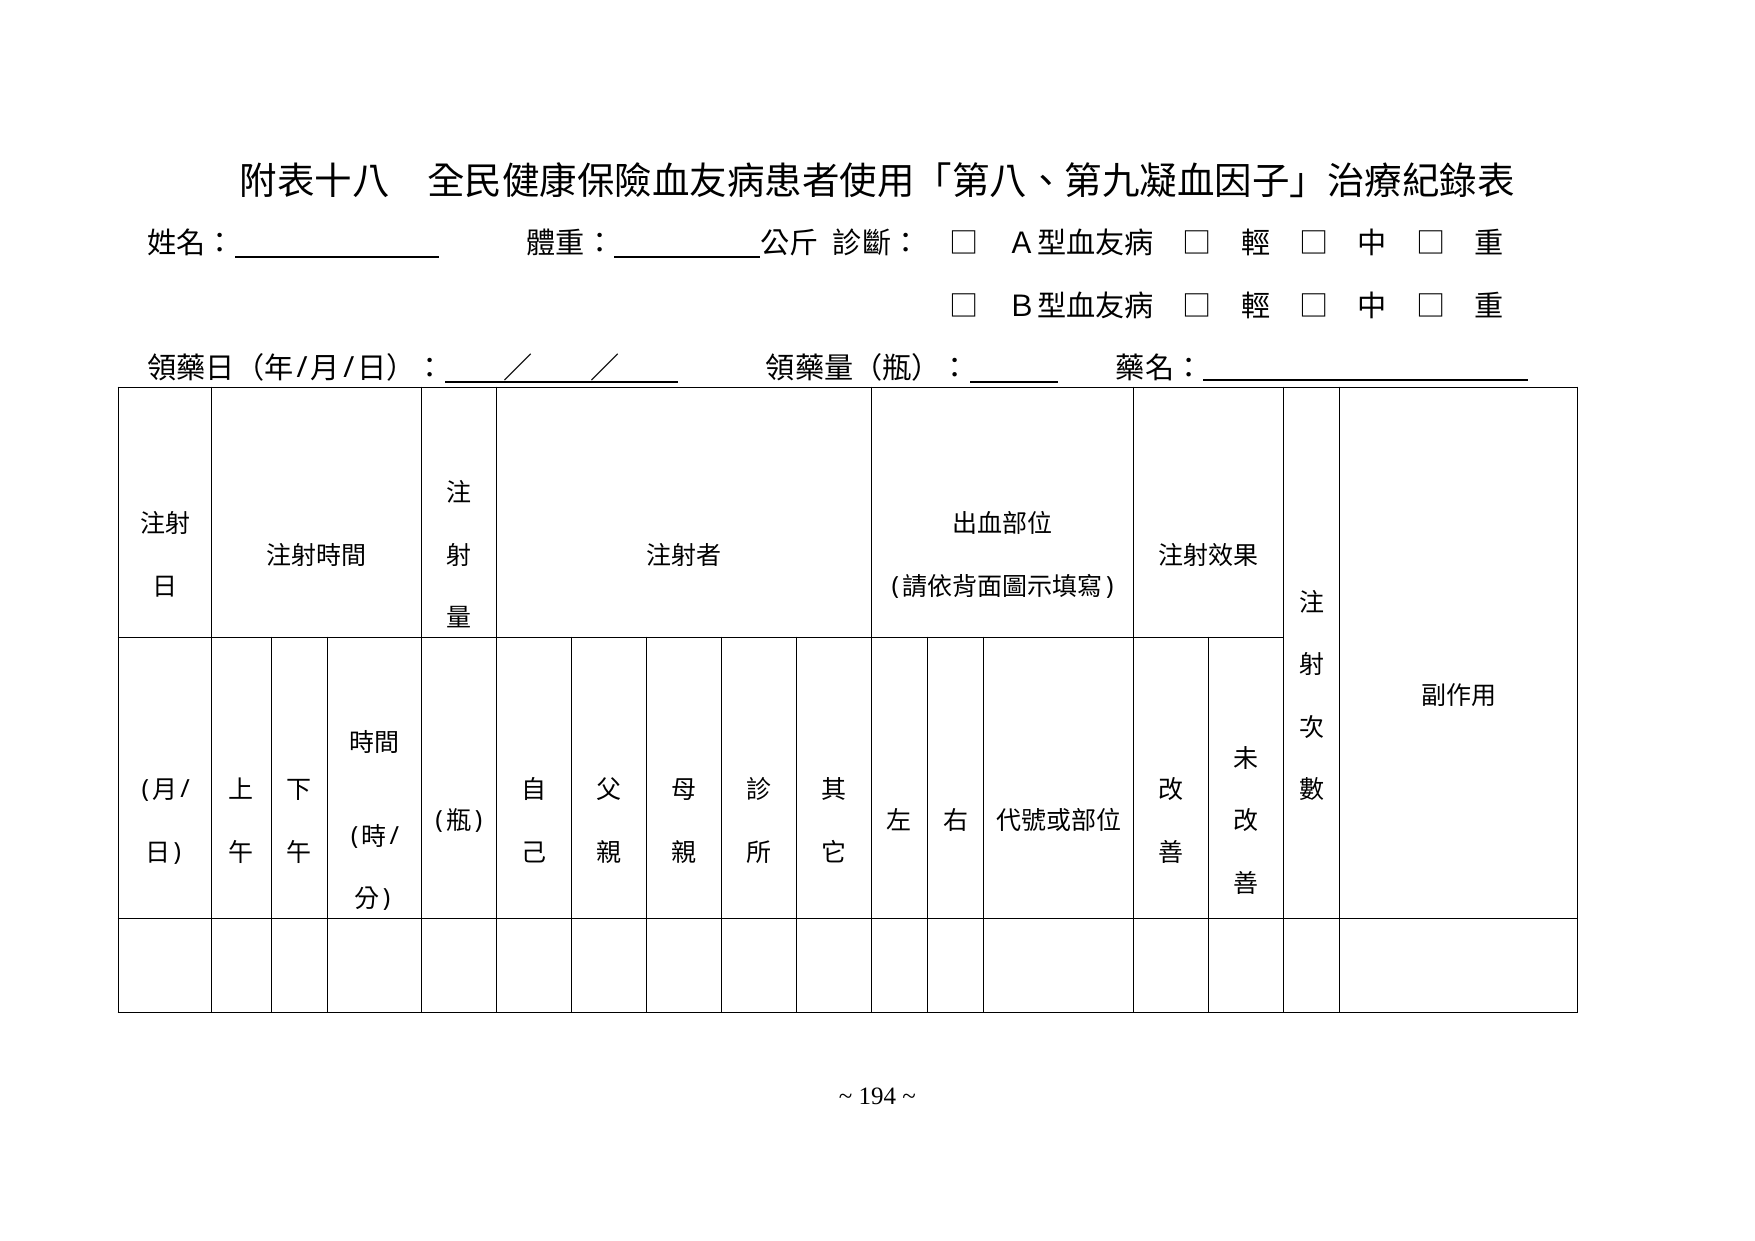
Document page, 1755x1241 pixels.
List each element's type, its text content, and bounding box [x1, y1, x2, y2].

table_cell [272, 919, 327, 1012]
table_header 注射效果 [1134, 388, 1283, 637]
table_cell [984, 919, 1133, 1012]
table_cell 母親 [647, 638, 721, 918]
table_cell [422, 919, 496, 1012]
table_cell [1134, 919, 1208, 1012]
text □ Ｂ型血友病 □ 輕 □ 中 □ 重 [118, 262, 1636, 324]
table_cell [119, 919, 211, 1012]
table_header 出血部位 (請依背面圖示填寫) [872, 388, 1133, 637]
table_cell 右 [928, 638, 983, 918]
table_cell 其它 [797, 638, 871, 918]
table_cell [1209, 919, 1283, 1012]
table_header 注射時間 [212, 388, 421, 637]
table_cell [928, 919, 983, 1012]
table_header 注射次數 [1284, 388, 1339, 918]
table_cell 未改善 [1209, 638, 1283, 918]
table_cell [572, 919, 646, 1012]
table_cell 下午 [272, 638, 327, 918]
table_header 副作用 [1340, 388, 1577, 918]
table_cell 時間 (時/分) [328, 638, 421, 918]
table_cell (瓶) [422, 638, 496, 918]
table_cell [722, 919, 796, 1012]
table_cell 父親 [572, 638, 646, 918]
text 領藥日（年/月/日）： ／ ／ 領藥量（瓶）： 藥名： [118, 324, 1636, 387]
table_cell [212, 919, 271, 1012]
table_cell [872, 919, 927, 1012]
table_cell 左 [872, 638, 927, 918]
table_cell 改善 [1134, 638, 1208, 918]
table_cell 代號或部位 [984, 638, 1133, 918]
table_cell 診所 [722, 638, 796, 918]
table_cell 自己 [497, 638, 571, 918]
table_cell [328, 919, 421, 1012]
table_cell [647, 919, 721, 1012]
table_cell [797, 919, 871, 1012]
text 姓名： 體重： 公斤 診斷： □ Ａ型血友病 □ 輕 □ 中 □ 重 [118, 199, 1636, 262]
table_cell (月/日) [119, 638, 211, 918]
table_header 注射者 [497, 388, 871, 637]
table_header 注射日 [119, 388, 211, 637]
table_cell 上午 [212, 638, 271, 918]
table_header 注射量 [422, 388, 496, 637]
text 附表十八 全民健康保險血友病患者使用「第八、第九凝血因子」治療紀錄表 [118, 137, 1636, 199]
table_cell [1340, 919, 1577, 1012]
table_cell [1284, 919, 1339, 1012]
table_cell [497, 919, 571, 1012]
